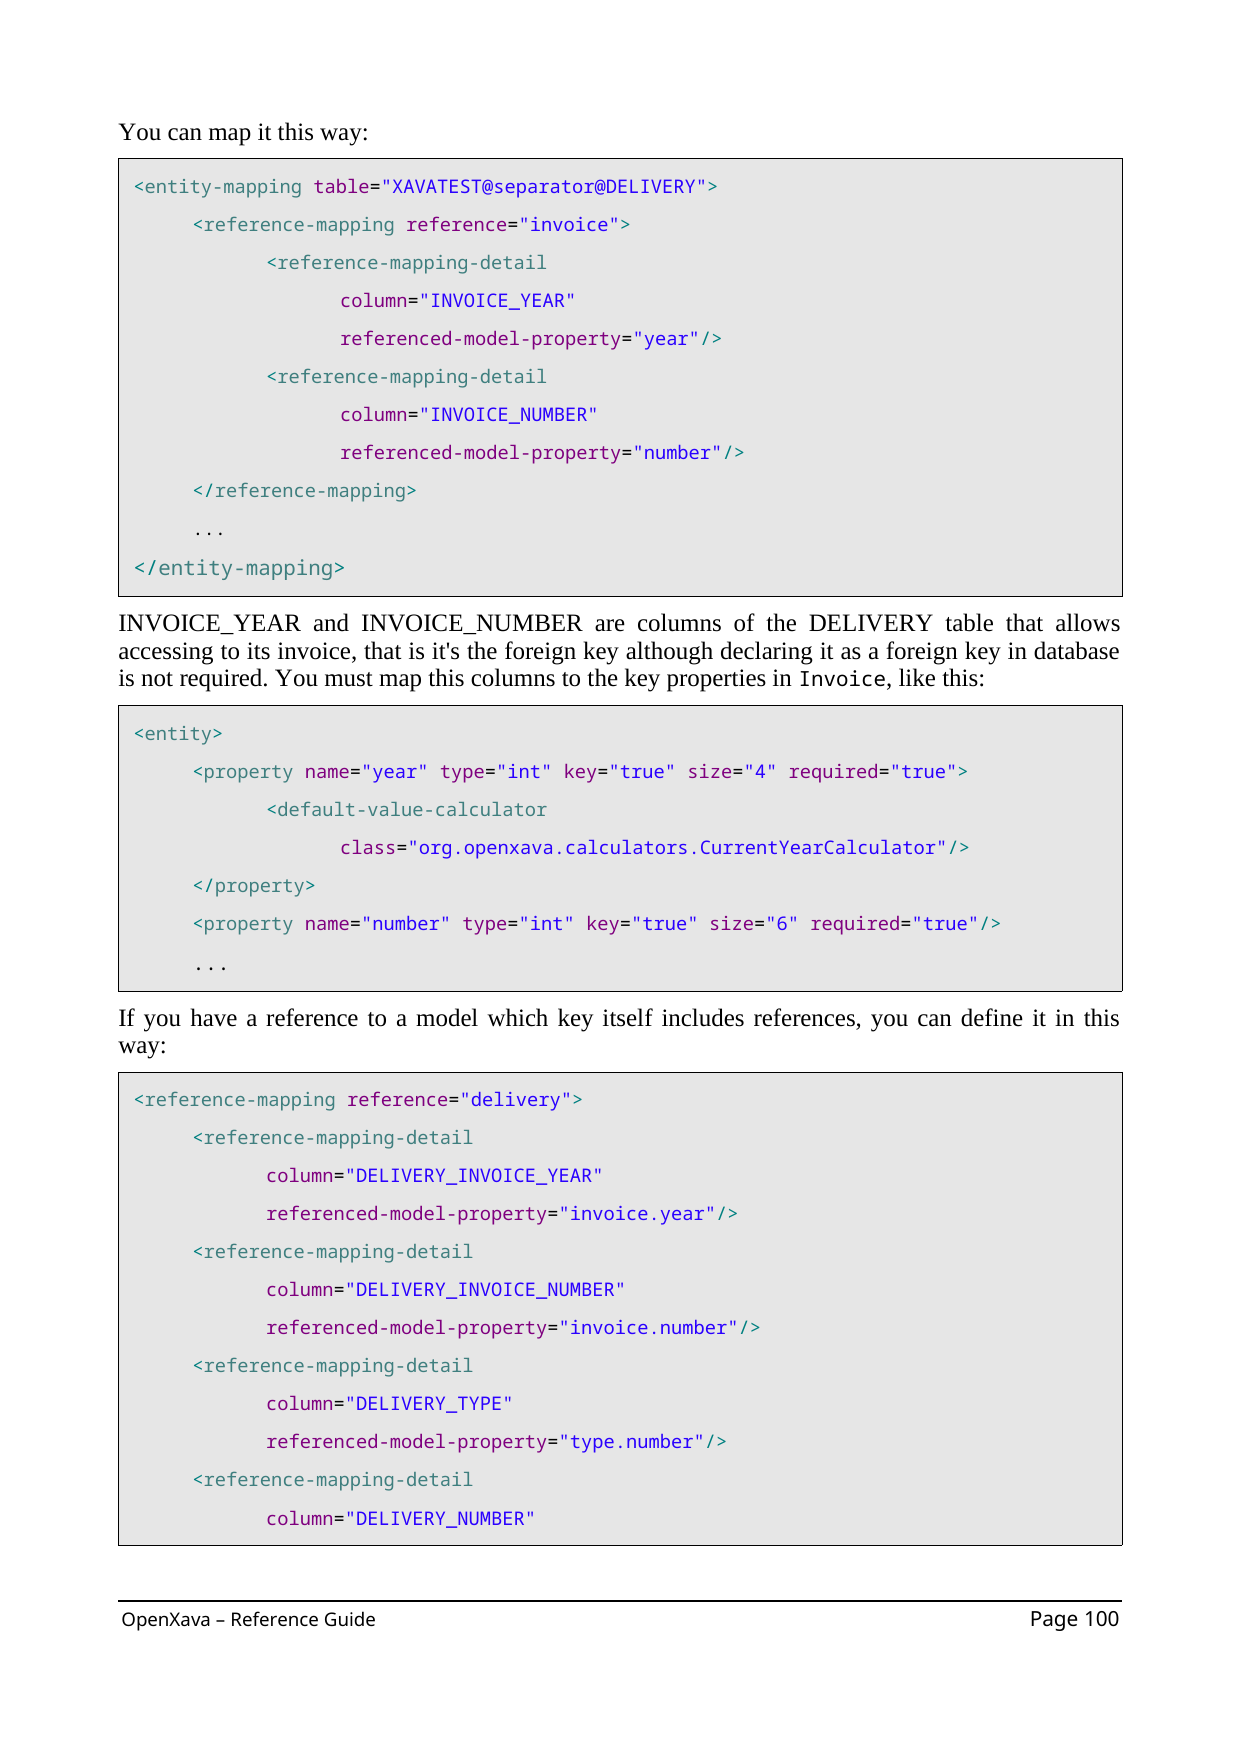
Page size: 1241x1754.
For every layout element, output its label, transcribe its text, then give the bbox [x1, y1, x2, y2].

text <reference-mapping-detail [119, 1110, 1122, 1148]
text column="INVOICE_YEAR" [119, 272, 1122, 310]
text referenced-model-property="number"/> [119, 424, 1122, 462]
text ... [119, 501, 1122, 538]
text column="DELIVERY_TYPE" [119, 1376, 1122, 1414]
text <reference-mapping reference="delivery"> [119, 1073, 1122, 1110]
text </property> [119, 857, 1122, 895]
text <reference-mapping-detail [119, 348, 1122, 386]
text referenced-model-property="invoice.year"/> [119, 1186, 1122, 1224]
text <property name="year" type="int" key="true" size="4" required="true"> [119, 743, 1122, 781]
text <default-value-calculator [119, 781, 1122, 819]
text <reference-mapping-detail [119, 1452, 1122, 1490]
text <reference-mapping reference="invoice"> [119, 196, 1122, 234]
text <reference-mapping-detail [119, 234, 1122, 272]
text column="DELIVERY_INVOICE_YEAR" [119, 1148, 1122, 1186]
text ... [119, 933, 1122, 991]
text referenced-model-property="year"/> [119, 310, 1122, 348]
text column="DELIVERY_INVOICE_NUMBER" [119, 1262, 1122, 1300]
text <entity-mapping table="XAVATEST@separator@DELIVERY"> [119, 159, 1122, 196]
text </entity-mapping> [119, 538, 1122, 596]
text <property name="number" type="int" key="true" size="6" required="true"/> [119, 895, 1122, 933]
text column="INVOICE_NUMBER" [119, 386, 1122, 424]
text referenced-model-property="invoice.number"/> [119, 1300, 1122, 1338]
text INVOICE_YEAR and INVOICE_NUMBER are columns of the DELIVERY table that allows accessing to its invoice, that is it's the foreign key although declaring it as a foreign key in database is not required. You must map this columns to the key properties in Invoice, like this: [118, 609, 1122, 693]
text <reference-mapping-detail [119, 1338, 1122, 1376]
text <reference-mapping-detail [119, 1224, 1122, 1262]
text </reference-mapping> [119, 462, 1122, 501]
text class="org.openxava.calculators.CurrentYearCalculator"/> [119, 819, 1122, 857]
text You can map it this way: [118, 118, 1122, 146]
text column="DELIVERY_NUMBER" [119, 1490, 1122, 1545]
text referenced-model-property="type.number"/> [119, 1414, 1122, 1452]
text If you have a reference to a model which key itself includes references, you can define it in this way: [118, 1004, 1122, 1059]
text <entity> [119, 706, 1122, 743]
